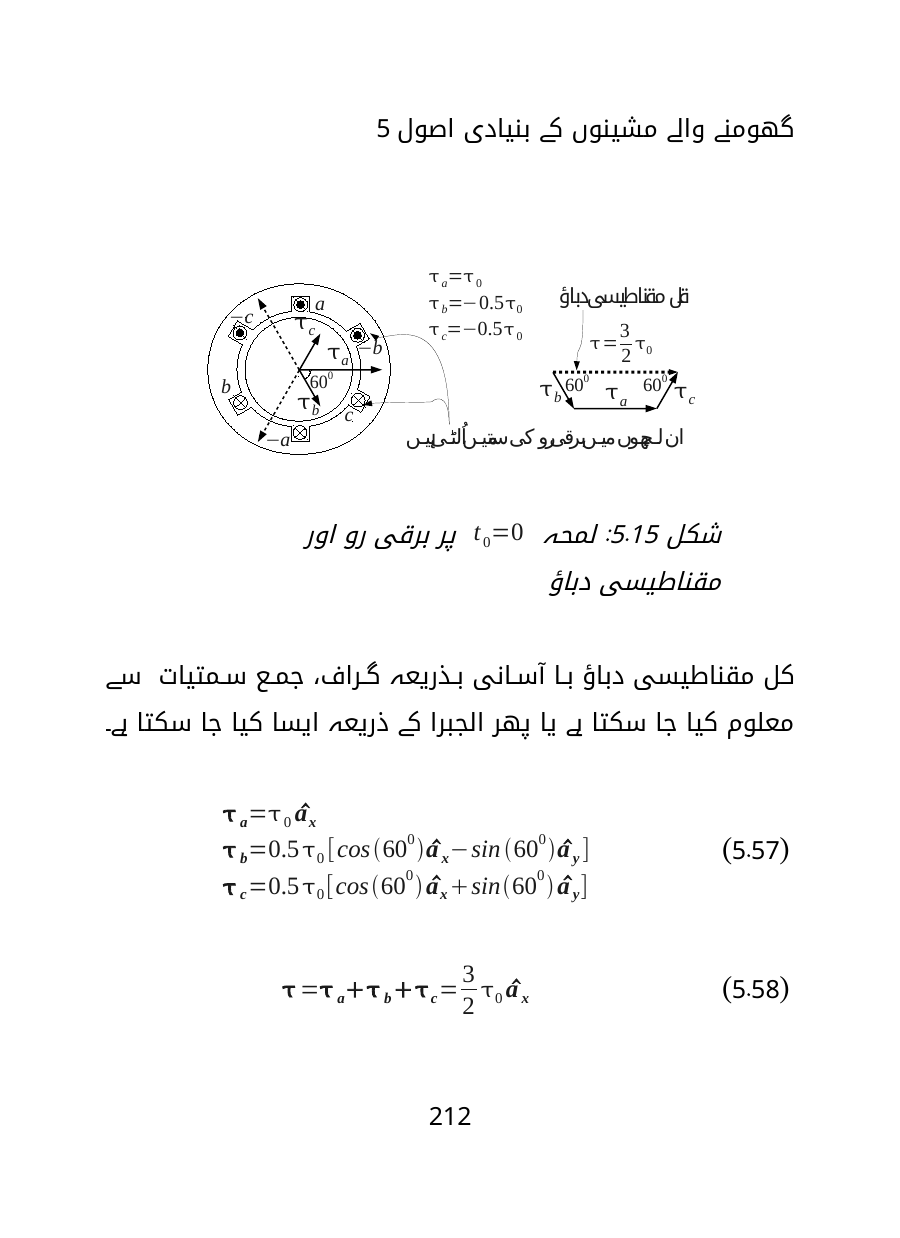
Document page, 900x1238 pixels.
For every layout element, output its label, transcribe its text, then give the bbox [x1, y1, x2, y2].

table_header [105, 794, 699, 921]
text کل مقناطیسی دباؤ با آسانی بذریعہ گراف، جمع سمتیات سے معلوم کیا جا سکتا ہے یا پھر الجبرا کے ذریعہ ایسا کیا جا سکتا ہے۔ [105, 652, 795, 747]
text شکل 5.15: لمحہپر برقی رو اور مقناطیسی دباؤ [179, 195, 721, 606]
table_header [105, 955, 697, 1038]
table_header (5.58) [697, 955, 795, 1038]
table_header (5.57) [699, 794, 795, 921]
